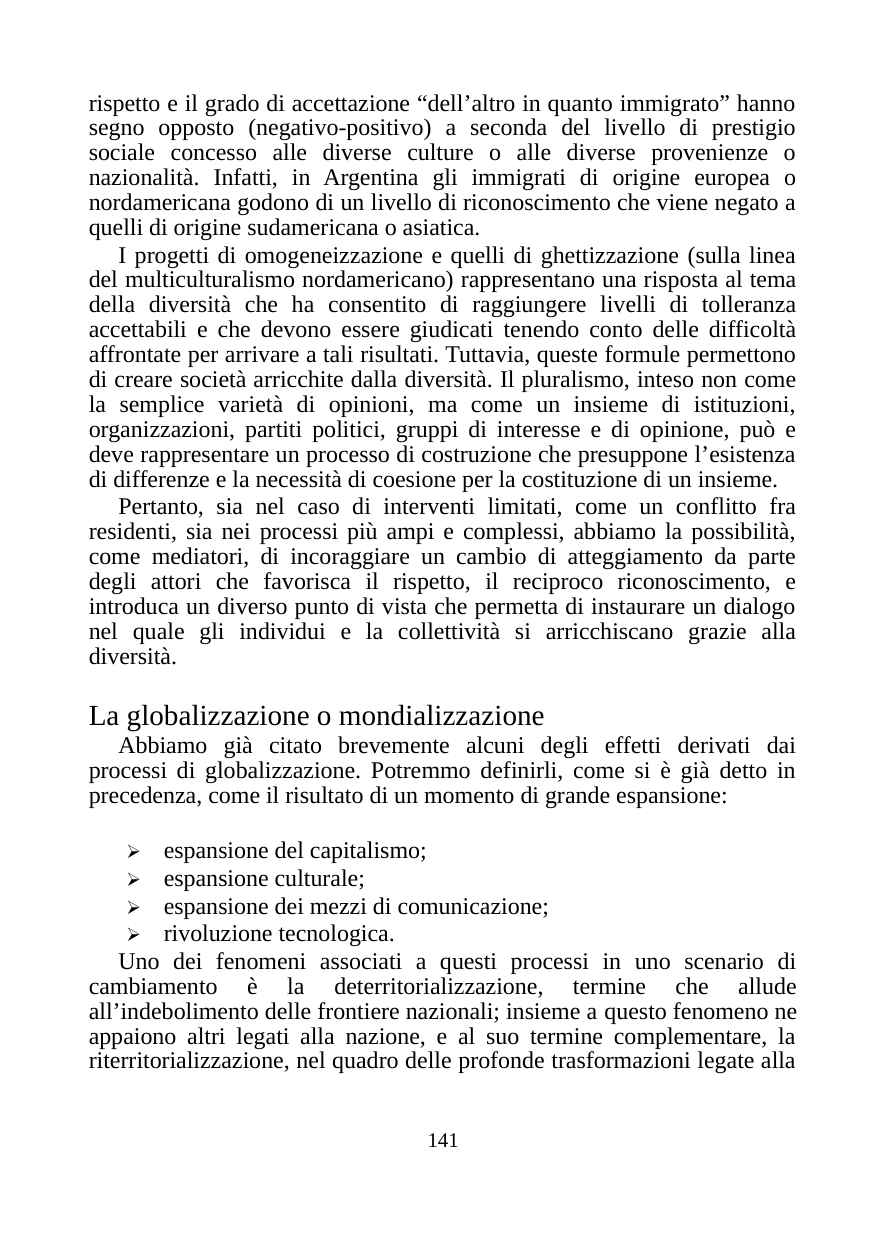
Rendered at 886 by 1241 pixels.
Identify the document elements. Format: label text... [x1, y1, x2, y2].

text Abbiamo già citato brevemente alcuni degli effetti derivati dai processi di globalizzazione. Potremmo definirli, come si è già detto in precedenza, come il risultato di un momento di grande espansione: [88, 732, 797, 809]
list espansione dei mezzi di comunicazione; [126, 892, 797, 919]
list rivoluzione tecnologica. [126, 919, 797, 947]
text Pertanto, sia nel caso di interventi limitati, come un conflitto fra residenti, sia nei processi più ampi e complessi, abbiamo la possibilità, come mediatori, di incoraggiare un cambio di atteggiamento da parte degli attori che favorisca il rispetto, il reciproco riconoscimento, e introduca un diverso punto di vista che permetta di instaurare un dialogo nel quale gli individui e la collettività si arricchiscano grazie alla diversità. [88, 492, 797, 669]
text I progetti di omogeneizzazione e quelli di ghettizzazione (sulla linea del multiculturalismo nordamericano) rappresentano una risposta al tema della diversità che ha consentito di raggiungere livelli di tolleranza accettabili e che devono essere giudicati tenendo conto delle difficoltà affrontate per arrivare a tali risultati. Tuttavia, queste formule permettono di creare società arricchite dalla diversità. Il pluralismo, inteso non come la semplice varietà di opinioni, ma come un insieme di istituzioni, organizzazioni, partiti politici, gruppi di interesse e di opinione, può e deve rappresentare un processo di costruzione che presuppone l’esistenza di differenze e la necessità di coesione per la costituzione di un insieme. [88, 241, 797, 492]
list espansione del capitalismo; [126, 837, 797, 864]
text rispetto e il grado di accettazione “dell’altro in quanto immigrato” hanno segno opposto (negativo-positivo) a seconda del livello di prestigio sociale concesso alle diverse culture o alle diverse provenienze o nazionalità. Infatti, in Argentina gli immigrati di origine europea o nordamericana godono di un livello di riconoscimento che viene negato a quelli di origine sudamericana o asiatica. [88, 88, 797, 241]
text La globalizzazione o mondializzazione [88, 698, 797, 732]
text Uno dei fenomeni associati a questi processi in uno scenario di cambiamento è la deterritorializzazione, termine che allude all’indebolimento delle frontiere nazionali; insieme a questo fenomeno ne appaiono altri legati alla nazione, e al suo termine complementare, la riterritorializzazione, nel quadro delle profonde trasformazioni legate alla [88, 947, 797, 1074]
list espansione culturale; [126, 864, 797, 892]
